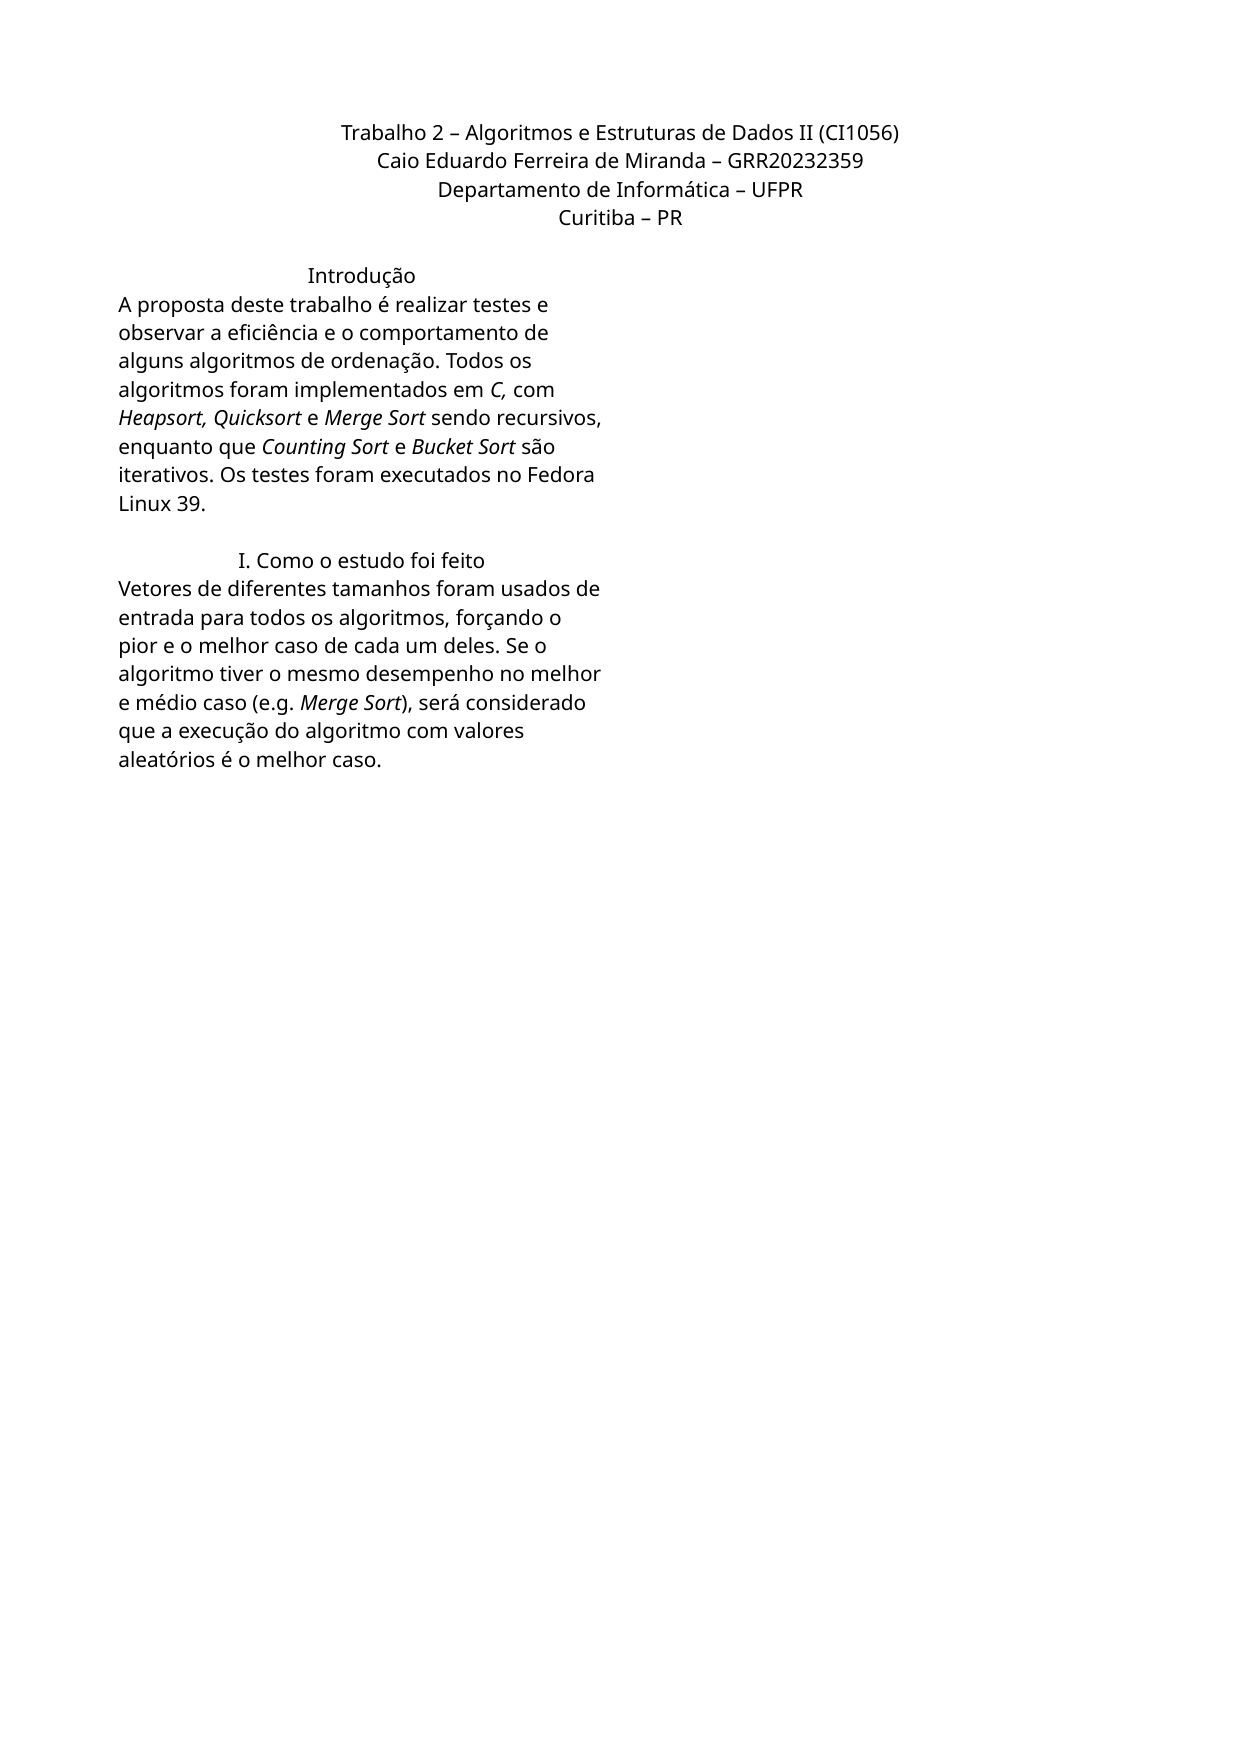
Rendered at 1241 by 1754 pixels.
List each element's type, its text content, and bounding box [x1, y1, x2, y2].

text I. Como o estudo foi feito [118, 546, 605, 574]
text A proposta deste trabalho é realizar testes e observar a eficiência e o comportamento de alguns algoritmos de ordenação. Todos os algoritmos foram implementados em C, com Heapsort, Quicksort e Merge Sort sendo recursivos, enquanto que Counting Sort e Bucket Sort são iterativos. Os testes foram executados no Fedora Linux 39. [118, 290, 605, 517]
text Vetores de diferentes tamanhos foram usados de entrada para todos os algoritmos, forçando o pior e o melhor caso de cada um deles. Se o algoritmo tiver o mesmo desempenho no melhor e médio caso (e.g. Merge Sort), será considerado que a execução do algoritmo com valores aleatórios é o melhor caso. [118, 574, 605, 773]
text Introdução [118, 261, 605, 290]
